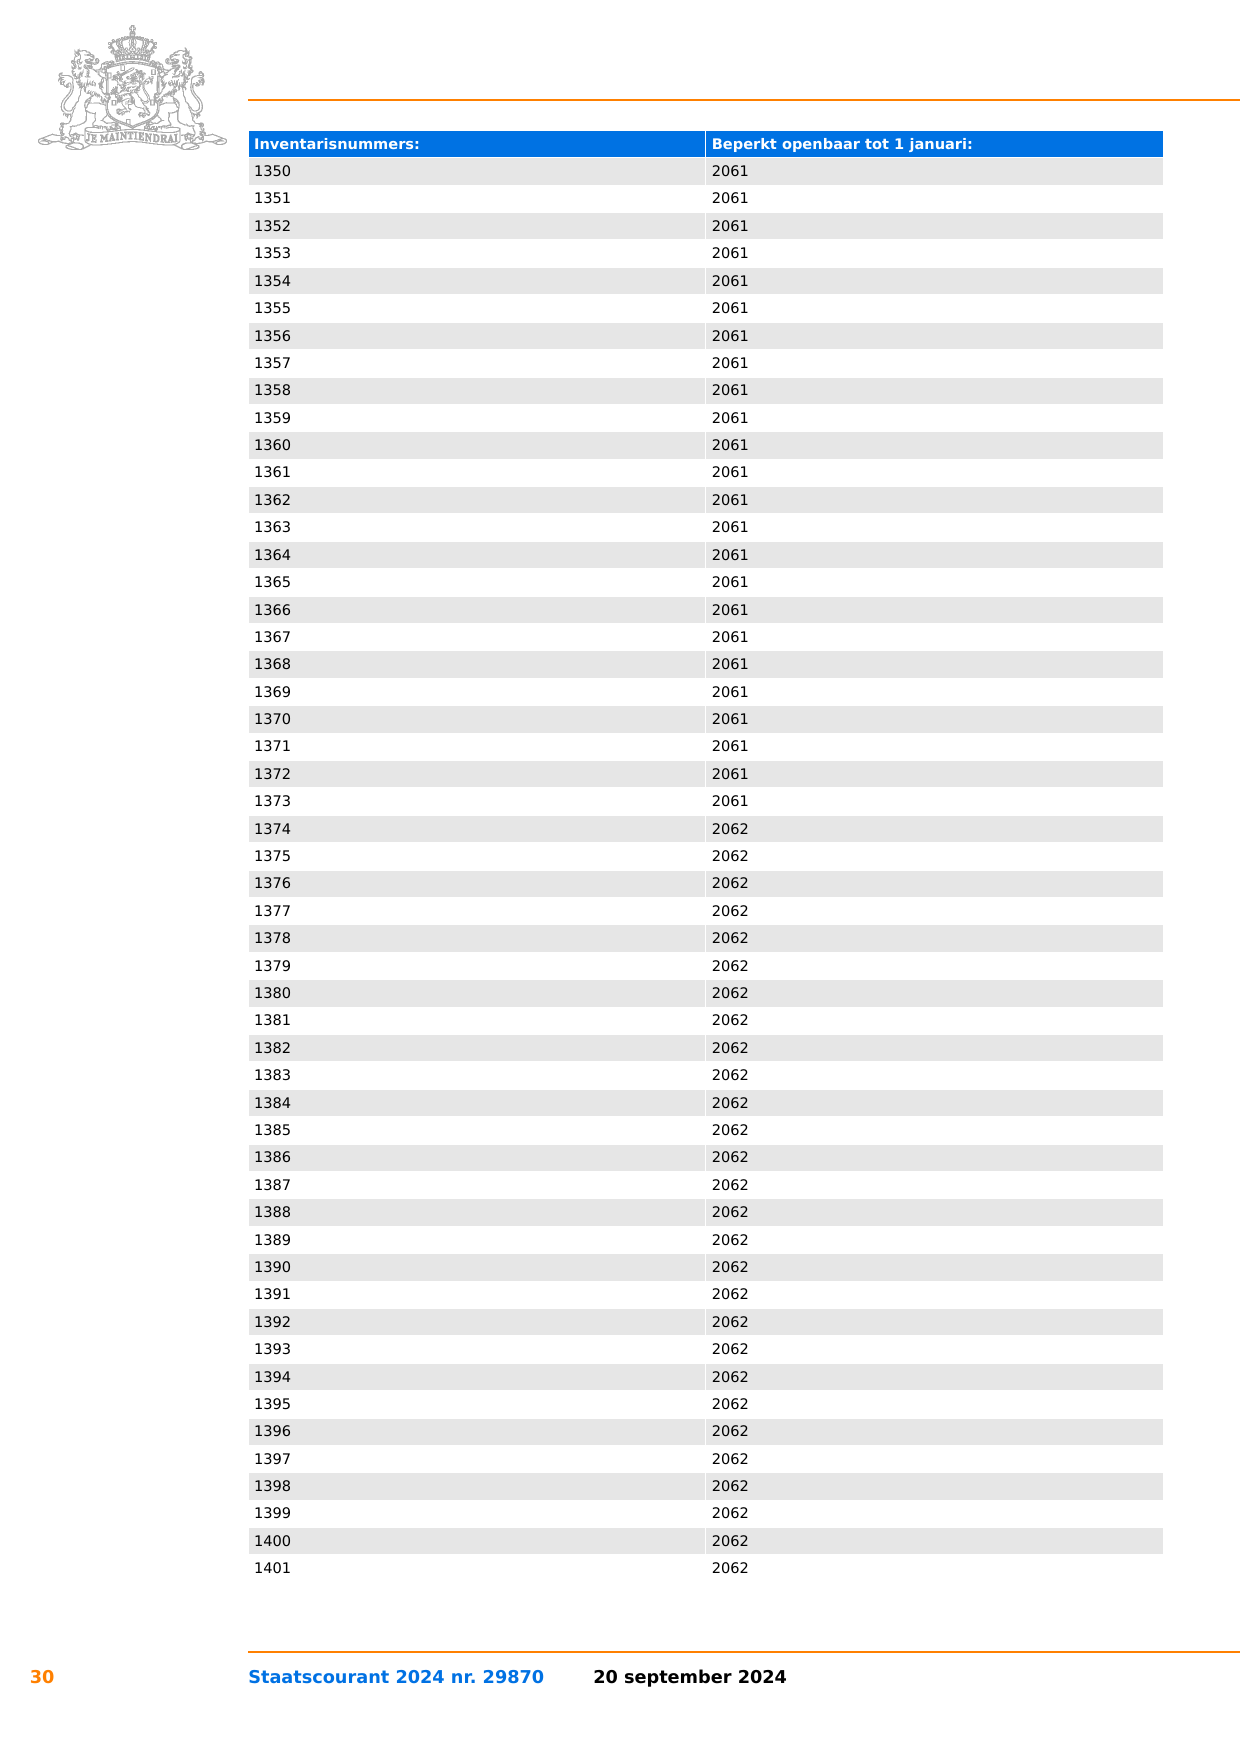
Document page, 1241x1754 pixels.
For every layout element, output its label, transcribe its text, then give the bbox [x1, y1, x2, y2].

table_cell 2062 [706, 1035, 1163, 1061]
table_cell 1350 [249, 158, 705, 185]
table_cell 2062 [706, 1528, 1163, 1554]
table_cell 2061 [706, 295, 1163, 322]
table_cell 2061 [706, 186, 1163, 212]
table_cell 1360 [249, 432, 705, 459]
table_cell 2061 [706, 515, 1163, 541]
table_cell 2062 [706, 1419, 1163, 1445]
table_cell 1400 [249, 1528, 705, 1554]
table_cell 2062 [706, 1199, 1163, 1226]
table_cell 1356 [249, 323, 705, 349]
table_cell 2061 [706, 761, 1163, 787]
table_cell 2062 [706, 816, 1163, 842]
table_cell 1396 [249, 1419, 705, 1445]
table_cell 2062 [706, 843, 1163, 869]
table_cell 1374 [249, 816, 705, 842]
table_cell 2061 [706, 350, 1163, 376]
table_cell 2062 [706, 1364, 1163, 1390]
table_cell 2062 [706, 1309, 1163, 1335]
table_cell 1383 [249, 1063, 705, 1089]
table_cell 1358 [249, 378, 705, 404]
table_cell 2062 [706, 925, 1163, 952]
table_cell 2061 [706, 542, 1163, 568]
table_cell 1390 [249, 1254, 705, 1281]
table_cell 2061 [706, 597, 1163, 623]
table_cell 1380 [249, 980, 705, 1007]
table_cell 1354 [249, 268, 705, 294]
table_cell 1363 [249, 515, 705, 541]
table_cell 1389 [249, 1227, 705, 1253]
table_header Inventarisnummers: [249, 131, 705, 157]
table_cell 1355 [249, 295, 705, 322]
table_cell 2061 [706, 624, 1163, 650]
table_cell 1362 [249, 487, 705, 513]
table_cell 1393 [249, 1336, 705, 1363]
table_cell 1359 [249, 405, 705, 431]
table_cell 2062 [706, 980, 1163, 1007]
table_cell 1364 [249, 542, 705, 568]
table_cell 1366 [249, 597, 705, 623]
table_cell 2061 [706, 487, 1163, 513]
table_cell 1387 [249, 1172, 705, 1198]
table_cell 1398 [249, 1473, 705, 1500]
table_cell 1385 [249, 1117, 705, 1143]
table_cell 1352 [249, 213, 705, 239]
table_cell 1377 [249, 898, 705, 924]
table_cell 2062 [706, 1172, 1163, 1198]
table_cell 2061 [706, 706, 1163, 733]
table_cell 1381 [249, 1008, 705, 1034]
table_cell 2062 [706, 1282, 1163, 1308]
table_cell 2062 [706, 1391, 1163, 1417]
table_cell 2062 [706, 1227, 1163, 1253]
table_cell 1382 [249, 1035, 705, 1061]
table_cell 1397 [249, 1446, 705, 1472]
table_cell 1384 [249, 1090, 705, 1116]
table_cell 1353 [249, 241, 705, 267]
table_cell 1378 [249, 925, 705, 952]
table_cell 1388 [249, 1199, 705, 1226]
table_cell 1372 [249, 761, 705, 787]
table_cell 2062 [706, 1090, 1163, 1116]
table_cell 2061 [706, 241, 1163, 267]
table_cell 2061 [706, 734, 1163, 760]
table_cell 2061 [706, 651, 1163, 678]
table_cell 1386 [249, 1145, 705, 1171]
table_cell 1376 [249, 871, 705, 897]
table_cell 2061 [706, 378, 1163, 404]
table_cell 1351 [249, 186, 705, 212]
table_cell 2062 [706, 1473, 1163, 1500]
table_cell 1371 [249, 734, 705, 760]
table_cell 1375 [249, 843, 705, 869]
table_cell 1367 [249, 624, 705, 650]
table_cell 2061 [706, 323, 1163, 349]
table_cell 2061 [706, 432, 1163, 459]
table_cell 1395 [249, 1391, 705, 1417]
table_cell 2062 [706, 1008, 1163, 1034]
table_cell 2061 [706, 213, 1163, 239]
table_cell 1392 [249, 1309, 705, 1335]
table_cell 1361 [249, 460, 705, 486]
table_cell 2062 [706, 871, 1163, 897]
table_cell 1394 [249, 1364, 705, 1390]
table_cell 2062 [706, 898, 1163, 924]
table_cell 1368 [249, 651, 705, 678]
table_cell 1370 [249, 706, 705, 733]
table_cell 2062 [706, 1117, 1163, 1143]
table_cell 2061 [706, 405, 1163, 431]
table_cell 2061 [706, 679, 1163, 705]
picture [38, 25, 227, 150]
table_cell 2062 [706, 1446, 1163, 1472]
table_cell 1391 [249, 1282, 705, 1308]
table_cell 1373 [249, 789, 705, 815]
table_cell 2062 [706, 1145, 1163, 1171]
table_cell 1379 [249, 953, 705, 979]
table_cell 2061 [706, 158, 1163, 185]
table_header Beperkt openbaar tot 1 januari: [706, 131, 1163, 157]
table_cell 2062 [706, 1063, 1163, 1089]
table_cell 1357 [249, 350, 705, 376]
table_cell 2062 [706, 1501, 1163, 1527]
table_cell 2061 [706, 789, 1163, 815]
table_cell 2061 [706, 460, 1163, 486]
table_cell 2062 [706, 1336, 1163, 1363]
table_cell 1365 [249, 569, 705, 596]
table_cell 1399 [249, 1501, 705, 1527]
table_cell 2062 [706, 1556, 1163, 1582]
table_cell 1401 [249, 1556, 705, 1582]
table_cell 1369 [249, 679, 705, 705]
table_cell 2062 [706, 1254, 1163, 1281]
table_cell 2061 [706, 569, 1163, 596]
table_cell 2062 [706, 953, 1163, 979]
table_cell 2061 [706, 268, 1163, 294]
